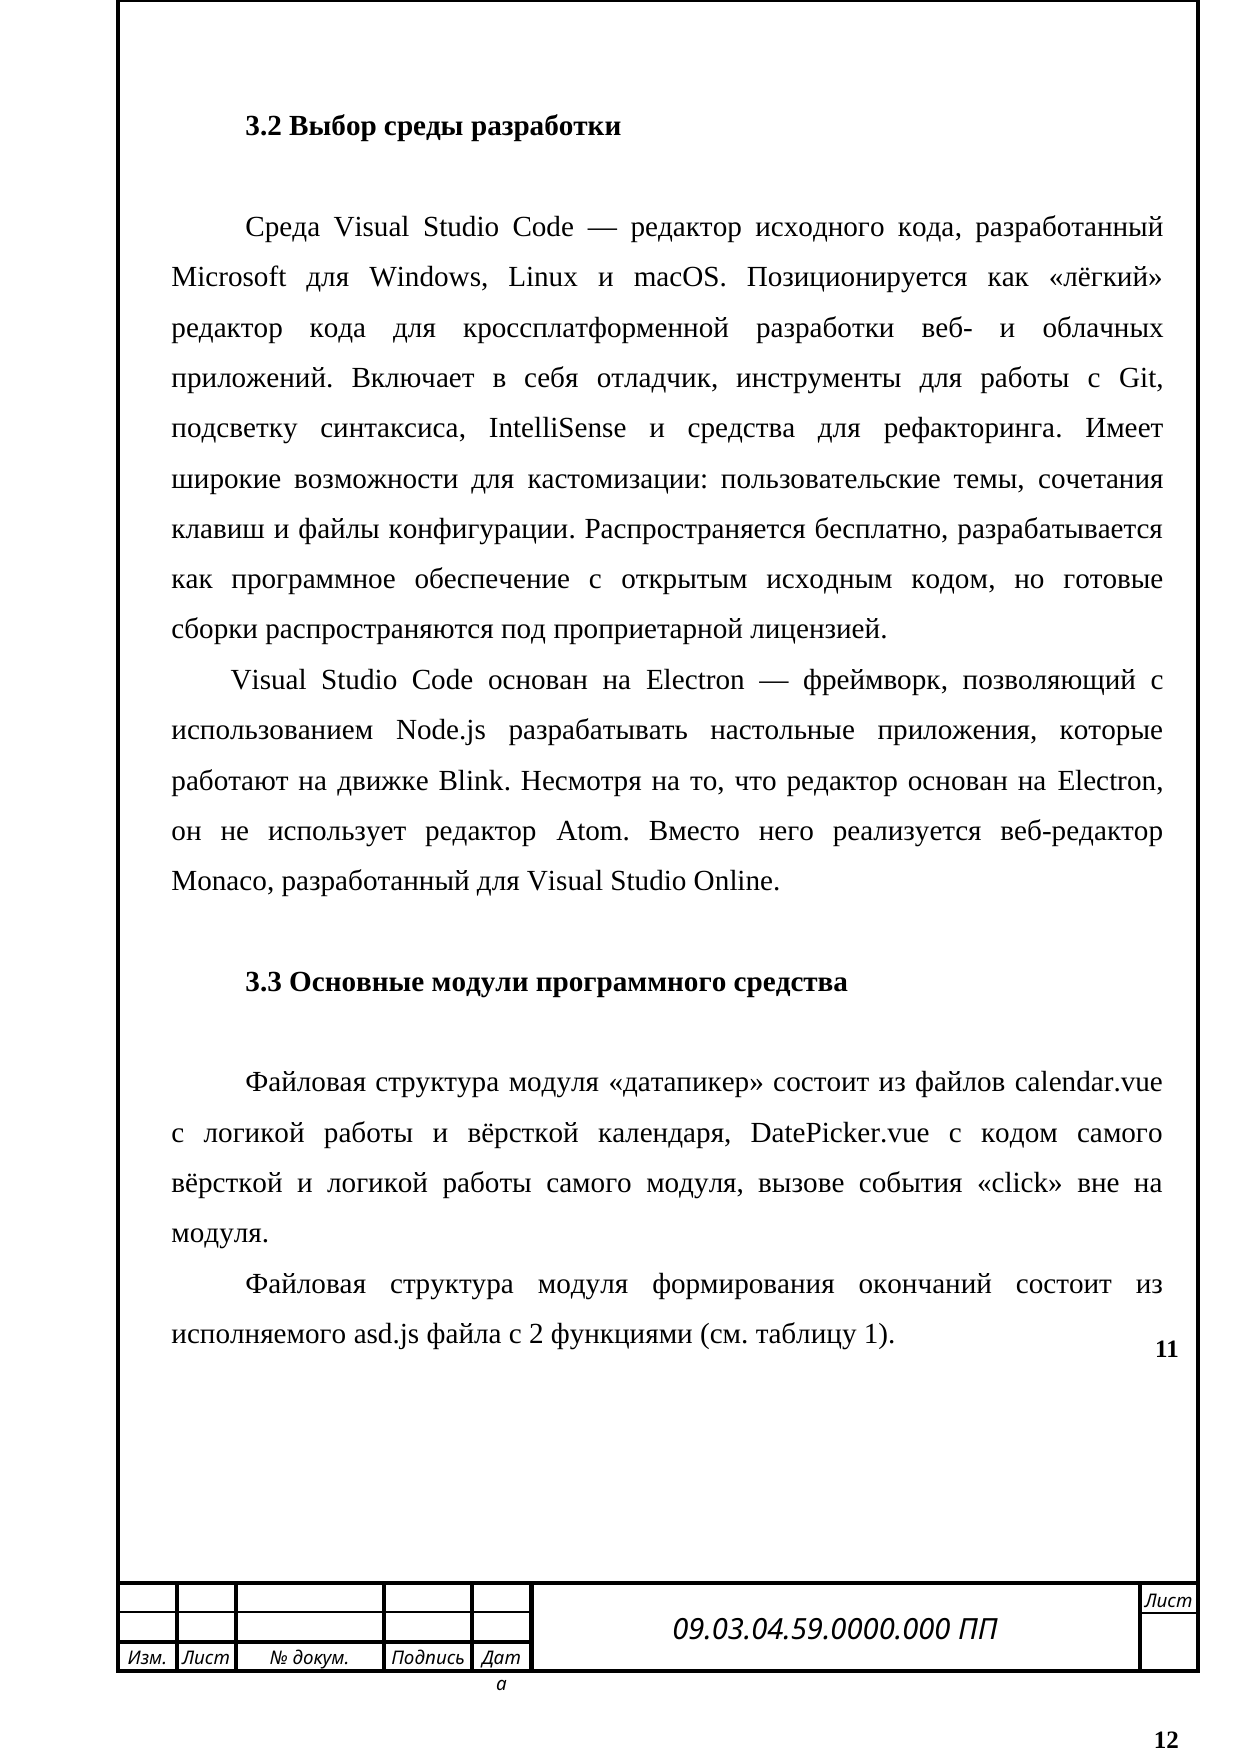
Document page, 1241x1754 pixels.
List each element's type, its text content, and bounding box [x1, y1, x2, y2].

text Файловая структура модуля формирования окончаний состоит из исполняемого asd.js файла с 2 функциями (см. таблицу 1). [171, 1266, 1163, 1349]
text 3.2 Выбор среды разработки [171, 108, 1163, 142]
text 3.3 Основные модули программного средства [171, 964, 1163, 997]
text Файловая структура модуля «датапикер» состоит из файлов calendar.vue с логикой работы и вёрсткой календаря, DatePicker.vue с кодом самого вёрсткой и логикой работы самого модуля, вызове события «click» вне на модуля. [171, 1064, 1163, 1249]
text Среда Visual Studio Code — редактор исходного кода, разработанный Microsoft для Windows, Linux и macOS. Позиционируется как «лёгкий» редактор кода для кроссплатформенной разработки веб- и облачных приложений. Включает в себя отладчик, инструменты для работы с Git, подсветку синтаксиса, IntelliSense и средства для рефакторинга. Имеет широкие возможности для кастомизации: пользовательские темы, сочетания клавиш и файлы конфигурации. Распространяется бесплатно, разрабатывается как программное обеспечение с открытым исходным кодом, но готовые сборки распространяются под проприетарной лицензией. [171, 209, 1163, 645]
text Visual Studio Code основан на Electron — фреймворк, позволяющий с использованием Node.js разрабатывать настольные приложения, которые работают на движке Blink. Несмотря на то, что редактор основан на Electron, он не использует редактор Atom. Вместо него реализуется веб-редактор Monaco, разработанный для Visual Studio Online. [171, 662, 1163, 897]
